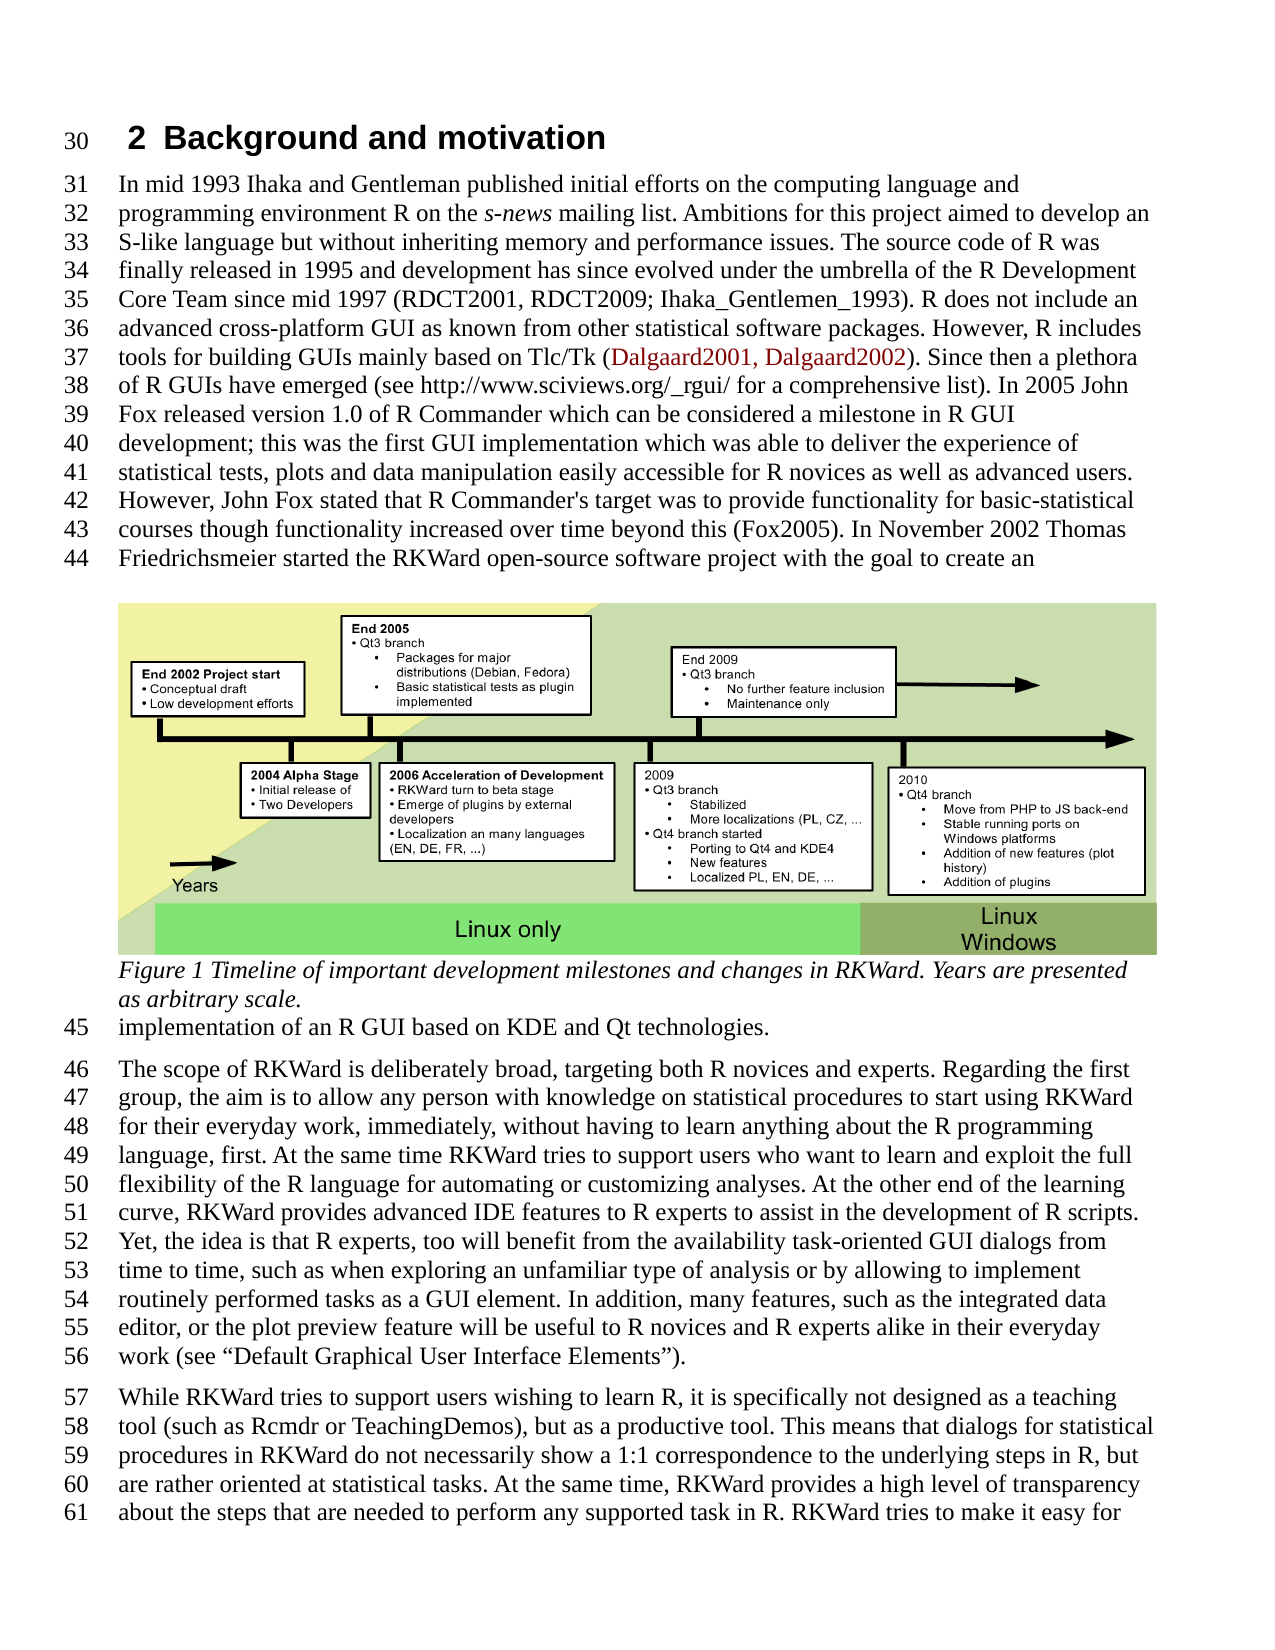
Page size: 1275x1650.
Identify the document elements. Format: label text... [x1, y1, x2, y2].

subtitle Background and motivation [118, 118, 1157, 157]
text While RKWard tries to support users wishing to learn R, it is specifically not designed as a teaching tool (such as Rcmdr or TeachingDemos), but as a productive tool. This means that dialogs for statistical procedures in RKWard do not necessarily show a 1:1 correspondence to the underlying steps in R, but are rather oriented at statistical tasks. At the same time, RKWard provides a high level of transparency about the steps that are needed to perform any supported task in R. RKWard tries to make it easy for [118, 1382, 1157, 1526]
text Figure 1 Timeline of important development milestones and changes in RKWard. Years are presented as arbitrary scale. [118, 955, 1157, 1012]
picture [118, 603, 1157, 955]
text implementation of an R GUI based on KDE and Qt technologies. [118, 1012, 1157, 1041]
text The scope of RKWard is deliberately broad, targeting both R novices and experts. Regarding the first group, the aim is to allow any person with knowledge on statistical procedures to start using RKWard for their everyday work, immediately, without having to learn anything about the R programming language, first. At the same time RKWard tries to support users who want to learn and exploit the full flexibility of the R language for automating or customizing analyses. At the other end of the learning curve, RKWard provides advanced IDE features to R experts to assist in the development of R scripts. Yet, the idea is that R experts, too will benefit from the availability task-oriented GUI dialogs from time to time, such as when exploring an unfamiliar type of analysis or by allowing to implement routinely performed tasks as a GUI element. In addition, many features, such as the integrated data editor, or the plot preview feature will be useful to R novices and R experts alike in their everyday work (see “Default Graphical User Interface Elements”). [118, 1054, 1157, 1370]
text In mid 1993 Ihaka and Gentleman published initial efforts on the computing language and programming environment R on the s-news mailing list. Ambitions for this project aimed to develop an S-like language but without inheriting memory and performance issues. The source code of R was finally released in 1995 and development has since evolved under the umbrella of the R Development Core Team since mid 1997 (RDCT2001, RDCT2009; Ihaka_Gentlemen_1993). R does not include an advanced cross-platform GUI as known from other statistical software packages. However, R includes tools for building GUIs mainly based on Tlc/Tk (Dalgaard2001, Dalgaard2002). Since then a plethora of R GUIs have emerged (see http://www.sciviews.org/_rgui/ for a comprehensive list). In 2005 John Fox released version 1.0 of R Commander which can be considered a milestone in R GUI development; this was the first GUI implementation which was able to deliver the experience of statistical tests, plots and data manipulation easily accessible for R novices as well as advanced users. However, John Fox stated that R Commander's target was to provide functionality for basic-statistical courses though functionality increased over time beyond this (Fox2005). In November 2002 Thomas Friedrichsmeier started the RKWard open-source software project with the goal to create an [118, 169, 1157, 603]
